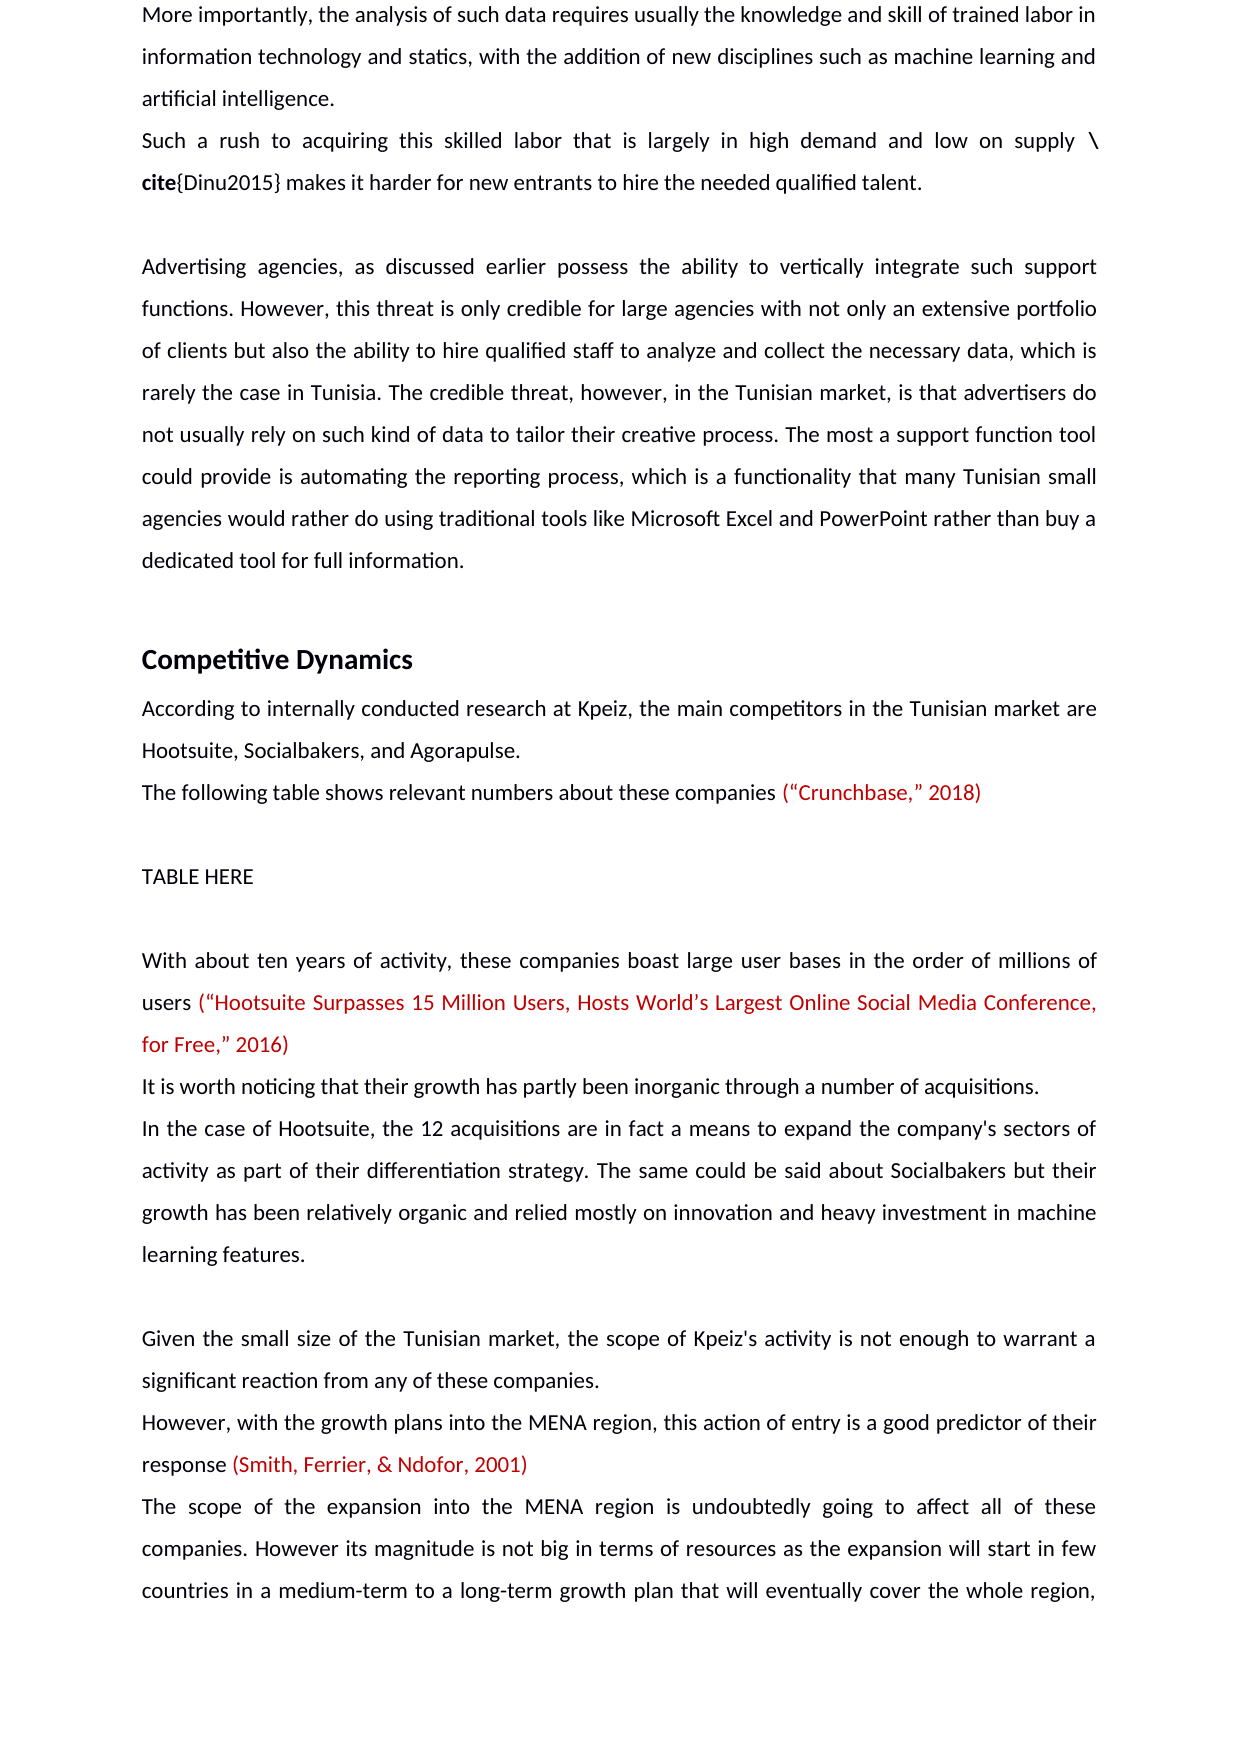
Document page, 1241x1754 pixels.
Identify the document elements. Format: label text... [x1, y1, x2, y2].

text With about ten years of activity, these companies boast large user bases in the order of millions of users (“Hootsuite Surpasses 15 Million Users, Hosts World’s Largest Online Social Media Conference, for Free,” 2016) [142, 946, 1098, 1058]
text Given the small size of the Tunisian market, the scope of Kpeiz's activity is not enough to warrant a significant reaction from any of these companies. [142, 1324, 1098, 1394]
text The following table shows relevant numbers about these companies (“Crunchbase,” 2018) [142, 778, 1098, 807]
text Such a rush to acquiring this skilled labor that is largely in high demand and low on supply \cite{Dinu2015} makes it harder for new entrants to hire the needed qualified talent. [142, 126, 1098, 196]
text Competitive Dynamics [142, 641, 1098, 677]
text More importantly, the analysis of such data requires usually the knowledge and skill of trained labor in information technology and statics, with the addition of new disciplines such as machine learning and artificial intelligence. [142, 0, 1098, 112]
text The scope of the expansion into the MENA region is undoubtedly going to affect all of these companies. However its magnitude is not big in terms of resources as the expansion will start in few countries in a medium-term to a long-term growth plan that will eventually cover the whole region, [142, 1492, 1098, 1604]
text It is worth noticing that their growth has partly been inorganic through a number of acquisitions. [142, 1072, 1098, 1100]
text In the case of Hootsuite, the 12 acquisitions are in fact a means to expand the company's sectors of activity as part of their differentiation strategy. The same could be said about Socialbakers but their growth has been relatively organic and relied mostly on innovation and heavy investment in machine learning features. [142, 1114, 1098, 1268]
text TABLE HERE [142, 862, 1098, 891]
text According to internally conducted research at Kpeiz, the main competitors in the Tunisian market are Hootsuite, Socialbakers, and Agorapulse. [142, 694, 1098, 764]
text Advertising agencies, as discussed earlier possess the ability to vertically integrate such support functions. However, this threat is only credible for large agencies with not only an extensive portfolio of clients but also the ability to hire qualified staff to analyze and collect the necessary data, which is rarely the case in Tunisia. The credible threat, however, in the Tunisian market, is that advertisers do not usually rely on such kind of data to tailor their creative process. The most a support function tool could provide is automating the reporting process, which is a functionality that many Tunisian small agencies would rather do using traditional tools like Microsoft Excel and PowerPoint rather than buy a dedicated tool for full information. [142, 252, 1098, 574]
text However, with the growth plans into the MENA region, this action of entry is a good predictor of their response (Smith, Ferrier, & Ndofor, 2001) [142, 1408, 1098, 1478]
